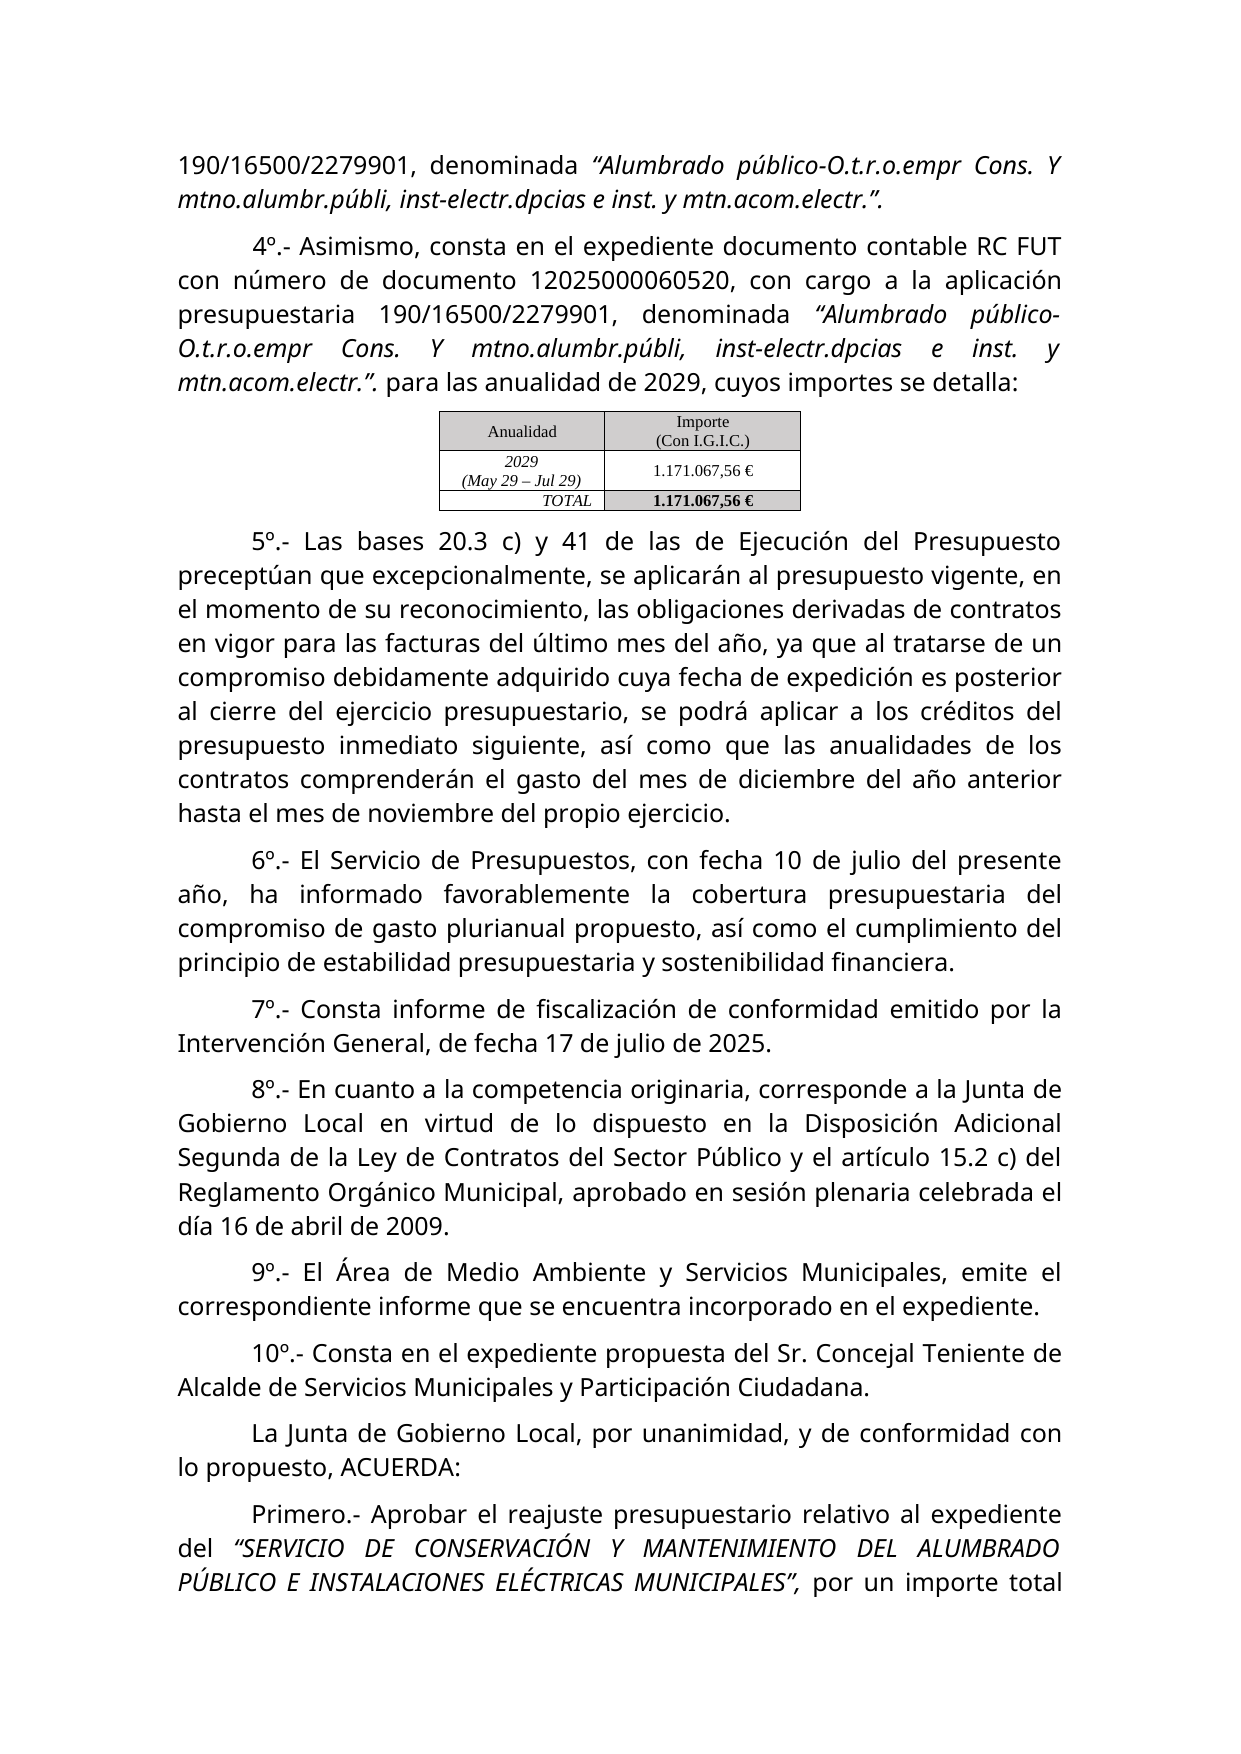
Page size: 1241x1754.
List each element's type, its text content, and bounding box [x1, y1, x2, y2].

text 8º.- En cuanto a la competencia originaria, corresponde a la Junta de Gobierno Local en virtud de lo dispuesto en la Disposición Adicional Segunda de la Ley de Contratos del Sector Público y el artículo 15.2 c) del Reglamento Orgánico Municipal, aprobado en sesión plenaria celebrada el día 16 de abril de 2009. [177, 1072, 1063, 1242]
text 5º.- Las bases 20.3 c) y 41 de las de Ejecución del Presupuesto preceptúan que excepcionalmente, se aplicarán al presupuesto vigente, en el momento de su reconocimiento, las obligaciones derivadas de contratos en vigor para las facturas del último mes del año, ya que al tratarse de un compromiso debidamente adquirido cuya fecha de expedición es posterior al cierre del ejercicio presupuestario, se podrá aplicar a los créditos del presupuesto inmediato siguiente, así como que las anualidades de los contratos comprenderán el gasto del mes de diciembre del año anterior hasta el mes de noviembre del propio ejercicio. [177, 523, 1063, 830]
text 6º.- El Servicio de Presupuestos, con fecha 10 de julio del presente año, ha informado favorablemente la cobertura presupuestaria del compromiso de gasto plurianual propuesto, así como el cumplimiento del principio de estabilidad presupuestaria y sostenibilidad financiera. [177, 843, 1063, 979]
text 4º.- Asimismo, consta en el expediente documento contable RC FUT con número de documento 12025000060520, con cargo a la aplicación presupuestaria 190/16500/2279901, denominada “Alumbrado público-O.t.r.o.empr Cons. Y mtno.alumbr.públi, inst-electr.dpcias e inst. y mtn.acom.electr.”. para las anualidad de 2029, cuyos importes se detalla: [177, 228, 1063, 398]
text 190/16500/2279901, denominada “Alumbrado público-O.t.r.o.empr Cons. Y mtno.alumbr.públi, inst-electr.dpcias e inst. y mtn.acom.electr.”. [177, 148, 1063, 216]
table_header Anualidad [440, 412, 604, 450]
table_cell 2029 (May 29 – Jul 29) [440, 451, 604, 490]
text 7º.- Consta informe de fiscalización de conformidad emitido por la Intervención General, de fecha 17 de julio de 2025. [177, 991, 1063, 1059]
table_cell TOTAL [440, 491, 604, 510]
text 10º.- Consta en el expediente propuesta del Sr. Concejal Teniente de Alcalde de Servicios Municipales y Participación Ciudadana. [177, 1335, 1063, 1403]
text La Junta de Gobierno Local, por unanimidad, y de conformidad con lo propuesto, ACUERDA: [177, 1416, 1063, 1484]
table_cell 1.171.067,56 € [605, 491, 800, 510]
text 9º.- El Área de Medio Ambiente y Servicios Municipales, emite el correspondiente informe que se encuentra incorporado en el expediente. [177, 1255, 1063, 1323]
table_header Importe (Con I.G.I.C.) [605, 412, 800, 450]
text Primero.- Aprobar el reajuste presupuestario relativo al expediente del “SERVICIO DE CONSERVACIÓN Y MANTENIMIENTO DEL ALUMBRADO PÚBLICO E INSTALACIONES ELÉCTRICAS MUNICIPALES”, por un importe total [177, 1497, 1063, 1599]
table_cell 1.171.067,56 € [605, 451, 800, 490]
